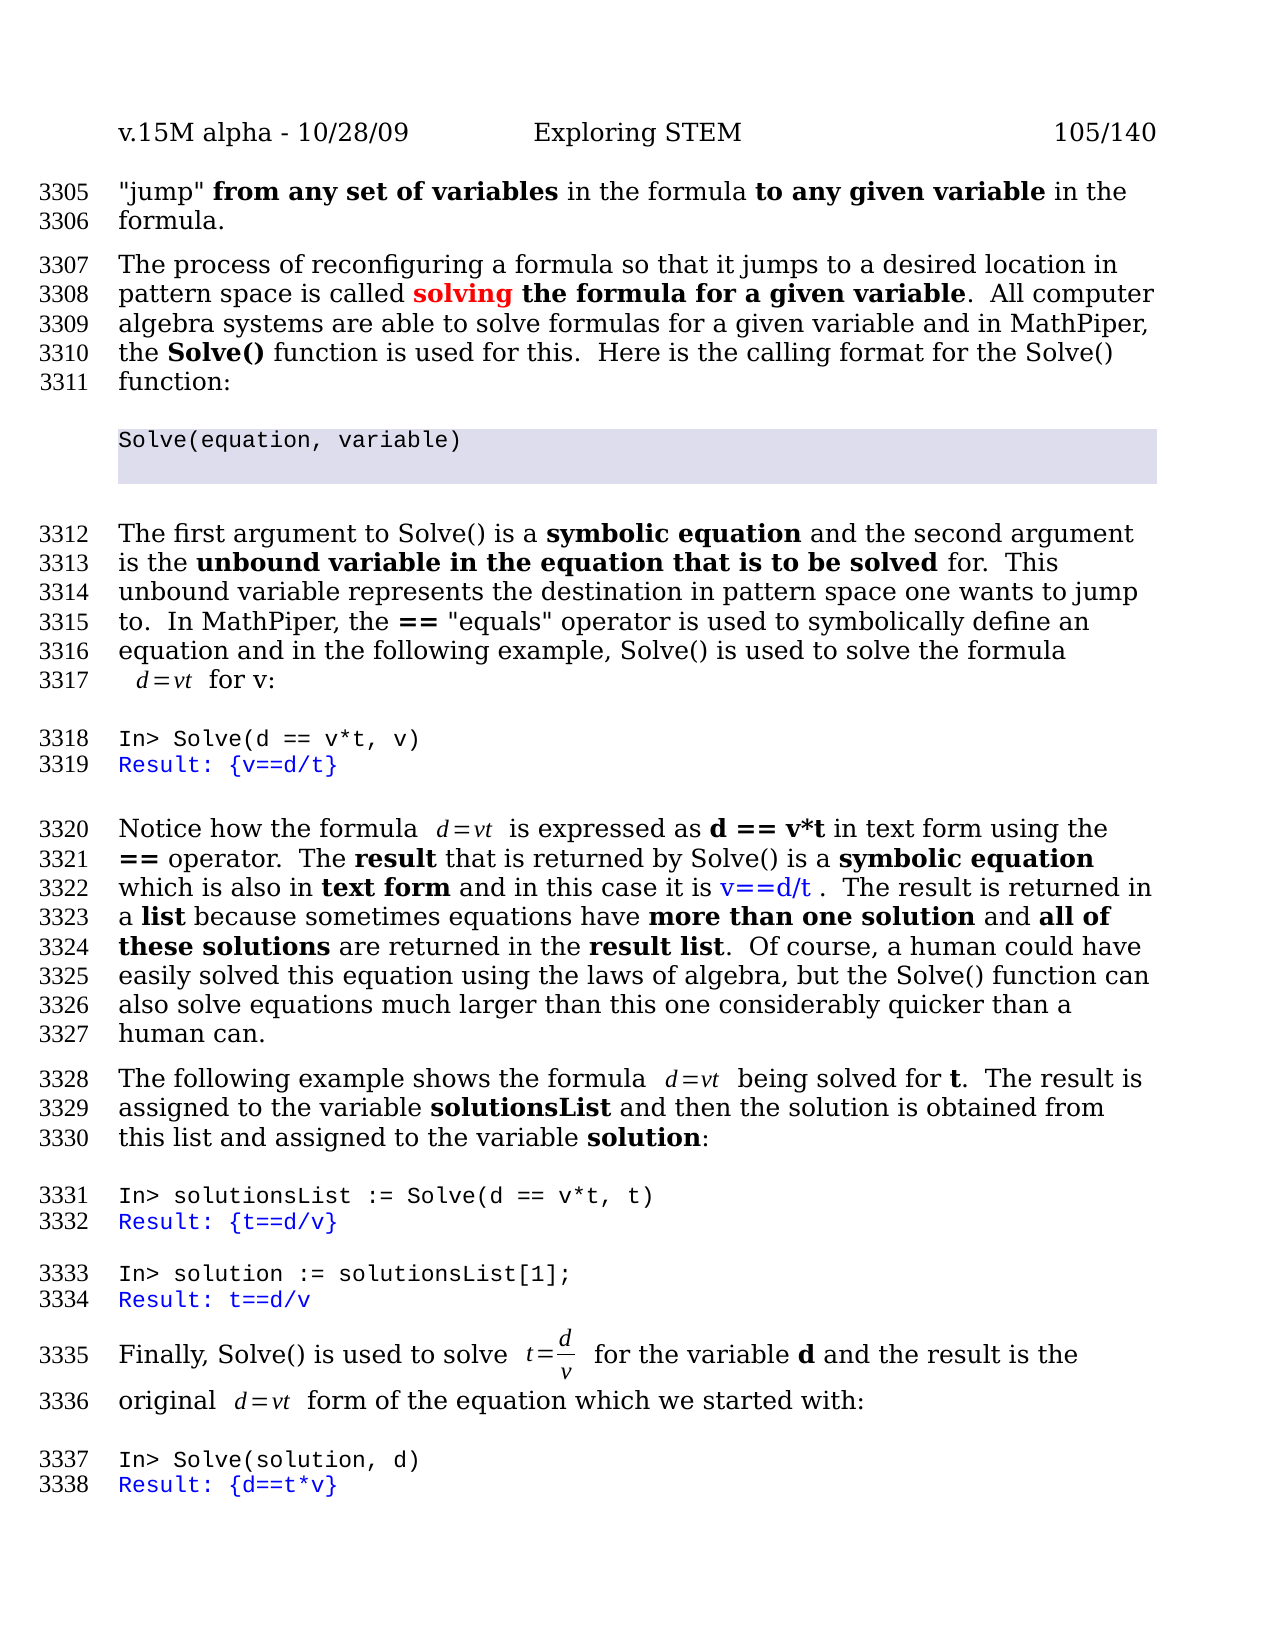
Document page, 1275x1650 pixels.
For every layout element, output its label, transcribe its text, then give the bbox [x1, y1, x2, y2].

text In> solution := solutionsList[1]; [118, 1262, 1157, 1288]
text The process of reconfiguring a formula so that it jumps to a desired location in pattern space is called solving the formula for a given variable. All computer algebra systems are able to solve formulas for a given variable and in MathPiper, the Solve() function is used for this. Here is the calling format for the Solve() function: [118, 250, 1157, 397]
text Finally, Solve() is used to solvefor the variable d and the result is the originalform of the equation which we started with: [118, 1323, 1157, 1416]
text Result: {v==d/t} [118, 753, 1157, 779]
text "jump" from any set of variables in the formula to any given variable in the formula. [118, 177, 1157, 235]
text Result: {t==d/v} [118, 1210, 1157, 1236]
text Notice how the formulais expressed as d == v*t in text form using the == operator. The result that is returned by Solve() is a symbolic equation which is also in text form and in this case it is v==d/t . The result is returned in a list because sometimes equations have more than one solution and all of these solutions are returned in the result list. Of course, a human could have easily solved this equation using the laws of algebra, but the Solve() function can also solve equations much larger than this one considerably quicker than a human can. [118, 814, 1157, 1049]
text The first argument to Solve() is a symbolic equation and the second argument is the unbound variable in the equation that is to be solved for. This unbound variable represents the destination in pattern space one wants to jump to. In MathPiper, the == "equals" operator is used to symbolically define an equation and in the following example, Solve() is used to solve the formulafor v: [118, 519, 1157, 695]
table_header Solve(equation, variable) [118, 429, 1157, 484]
text In> Solve(solution, d) [118, 1448, 1157, 1474]
text In> solutionsList := Solve(d == v*t, t) [118, 1184, 1157, 1210]
text The following example shows the formulabeing solved for t. The result is assigned to the variable solutionsList and then the solution is obtained from this list and assigned to the variable solution: [118, 1064, 1157, 1152]
text Result: {d==t*v} [118, 1474, 1157, 1500]
text In> Solve(d == v*t, v) [118, 727, 1157, 753]
text Result: t==d/v [118, 1288, 1157, 1314]
